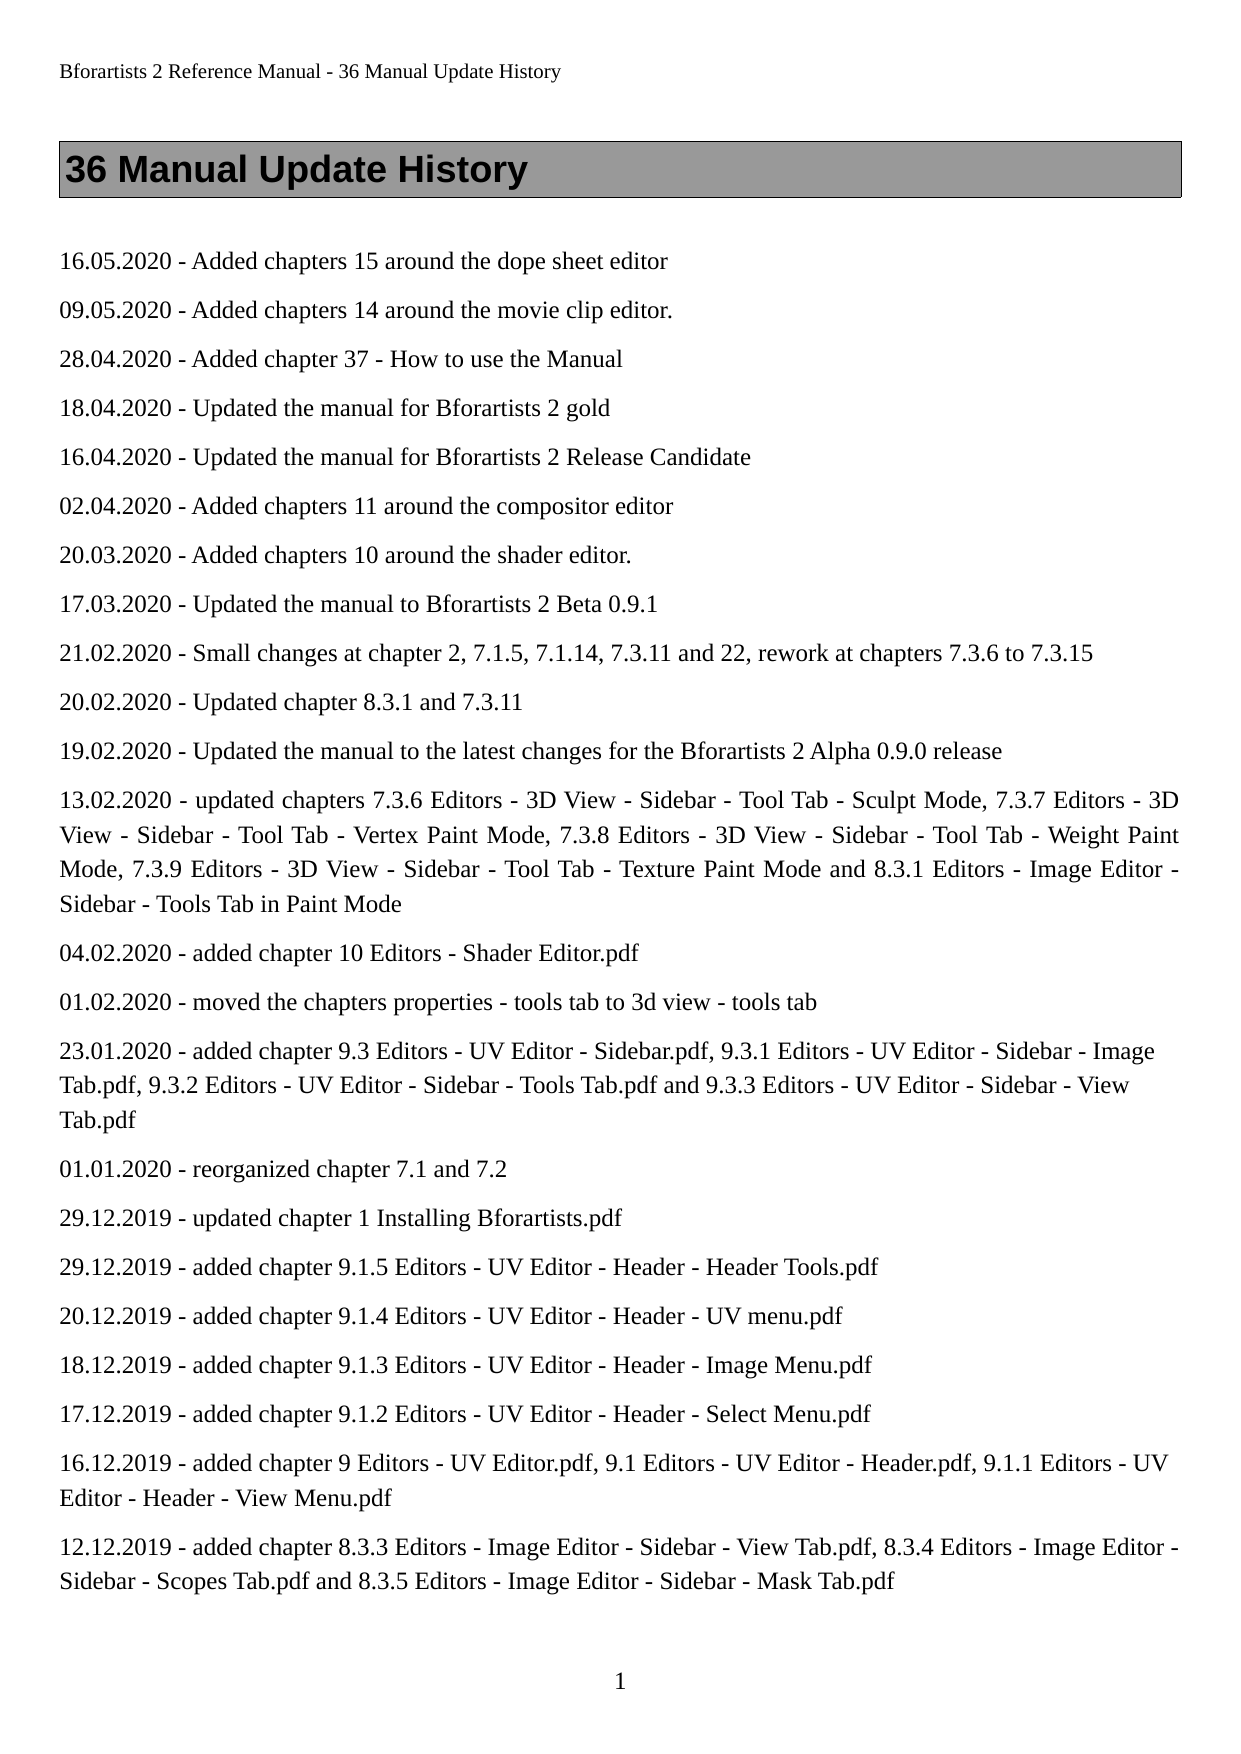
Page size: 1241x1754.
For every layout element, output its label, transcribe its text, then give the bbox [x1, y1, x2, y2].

text 23.01.2020 - added chapter 9.3 Editors - UV Editor - Sidebar.pdf, 9.3.1 Editors - UV Editor - Sidebar - Image Tab.pdf, 9.3.2 Editors - UV Editor - Sidebar - Tools Tab.pdf and 9.3.3 Editors - UV Editor - Sidebar - View Tab.pdf [59, 1036, 1181, 1134]
text 04.02.2020 - added chapter 10 Editors - Shader Editor.pdf [59, 938, 1181, 967]
text 17.12.2019 - added chapter 9.1.2 Editors - UV Editor - Header - Select Menu.pdf [59, 1399, 1181, 1428]
text 01.01.2020 - reorganized chapter 7.1 and 7.2 [59, 1154, 1181, 1183]
text 09.05.2020 - Added chapters 14 around the movie clip editor. [59, 295, 1181, 323]
text 21.02.2020 - Small changes at chapter 2, 7.1.5, 7.1.14, 7.3.11 and 22, rework at chapters 7.3.6 to 7.3.15 [59, 638, 1181, 667]
text 13.02.2020 - updated chapters 7.3.6 Editors - 3D View - Sidebar - Tool Tab - Sculpt Mode, 7.3.7 Editors - 3D View - Sidebar - Tool Tab - Vertex Paint Mode, 7.3.8 Editors - 3D View - Sidebar - Tool Tab - Weight Paint Mode, 7.3.9 Editors - 3D View - Sidebar - Tool Tab - Texture Paint Mode and 8.3.1 Editors - Image Editor - Sidebar - Tools Tab in Paint Mode [59, 785, 1181, 918]
text 18.04.2020 - Updated the manual for Bforartists 2 gold [59, 393, 1181, 422]
text 20.12.2019 - added chapter 9.1.4 Editors - UV Editor - Header - UV menu.pdf [59, 1301, 1181, 1330]
text 02.04.2020 - Added chapters 11 around the compositor editor [59, 491, 1181, 520]
table_header 36 Manual Update History [60, 142, 1181, 197]
text 29.12.2019 - updated chapter 1 Installing Bforartists.pdf [59, 1203, 1181, 1232]
text 16.12.2019 - added chapter 9 Editors - UV Editor.pdf, 9.1 Editors - UV Editor - Header.pdf, 9.1.1 Editors - UV Editor - Header - View Menu.pdf [59, 1448, 1181, 1512]
text 16.05.2020 - Added chapters 15 around the dope sheet editor [59, 246, 1181, 274]
text 17.03.2020 - Updated the manual to Bforartists 2 Beta 0.9.1 [59, 589, 1181, 618]
text 19.02.2020 - Updated the manual to the latest changes for the Bforartists 2 Alpha 0.9.0 release [59, 736, 1181, 765]
text 29.12.2019 - added chapter 9.1.5 Editors - UV Editor - Header - Header Tools.pdf [59, 1252, 1181, 1281]
text 18.12.2019 - added chapter 9.1.3 Editors - UV Editor - Header - Image Menu.pdf [59, 1350, 1181, 1379]
text 16.04.2020 - Updated the manual for Bforartists 2 Release Candidate [59, 442, 1181, 471]
text 20.02.2020 - Updated chapter 8.3.1 and 7.3.11 [59, 687, 1181, 716]
text 28.04.2020 - Added chapter 37 - How to use the Manual [59, 344, 1181, 373]
text 12.12.2019 - added chapter 8.3.3 Editors - Image Editor - Sidebar - View Tab.pdf, 8.3.4 Editors - Image Editor - Sidebar - Scopes Tab.pdf and 8.3.5 Editors - Image Editor - Sidebar - Mask Tab.pdf [59, 1532, 1181, 1595]
text 01.02.2020 - moved the chapters properties - tools tab to 3d view - tools tab [59, 987, 1181, 1016]
text 20.03.2020 - Added chapters 10 around the shader editor. [59, 540, 1181, 569]
